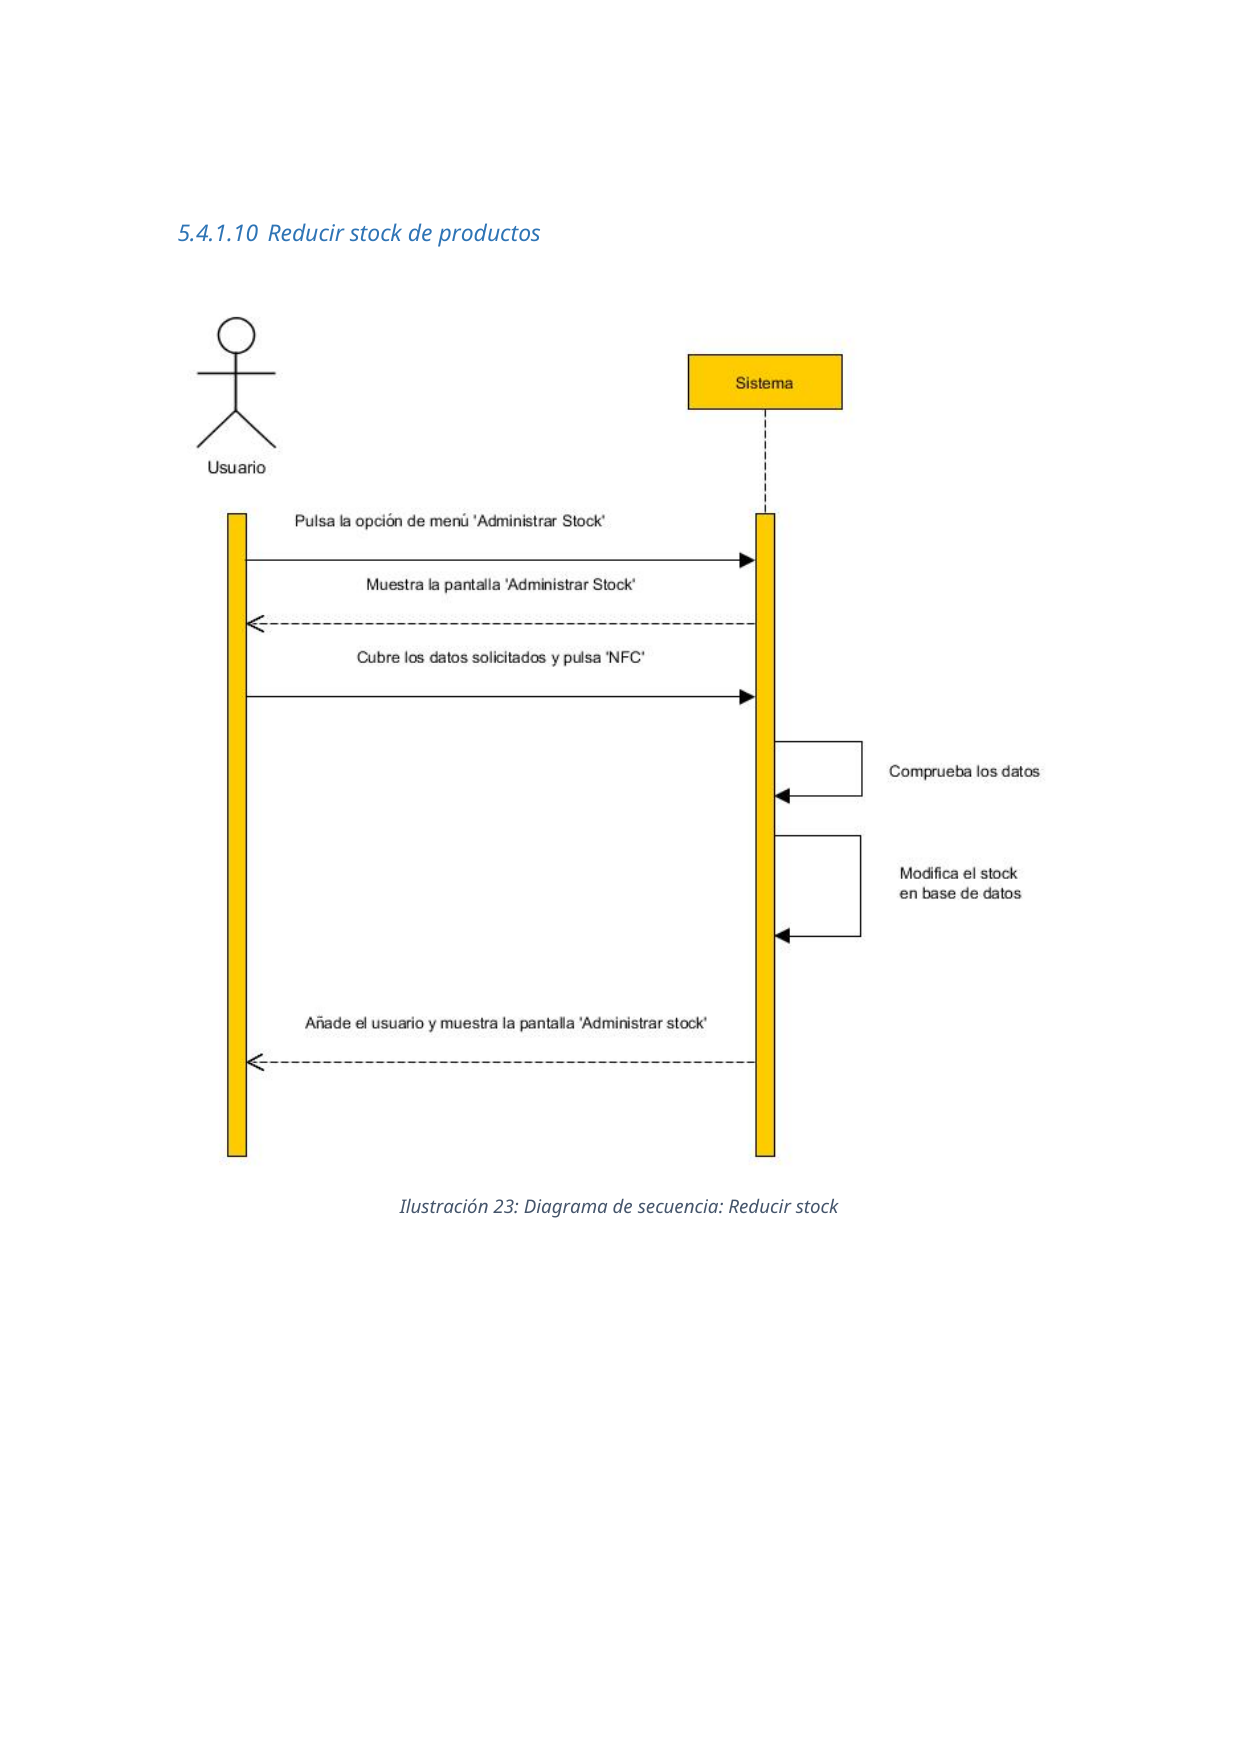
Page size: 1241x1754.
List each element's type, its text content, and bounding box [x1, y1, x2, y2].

subtitle Reducir stock de productos [177, 217, 1063, 248]
text Ilustración 23: Diagrama de secuencia: Reducir stock [177, 1193, 1063, 1219]
